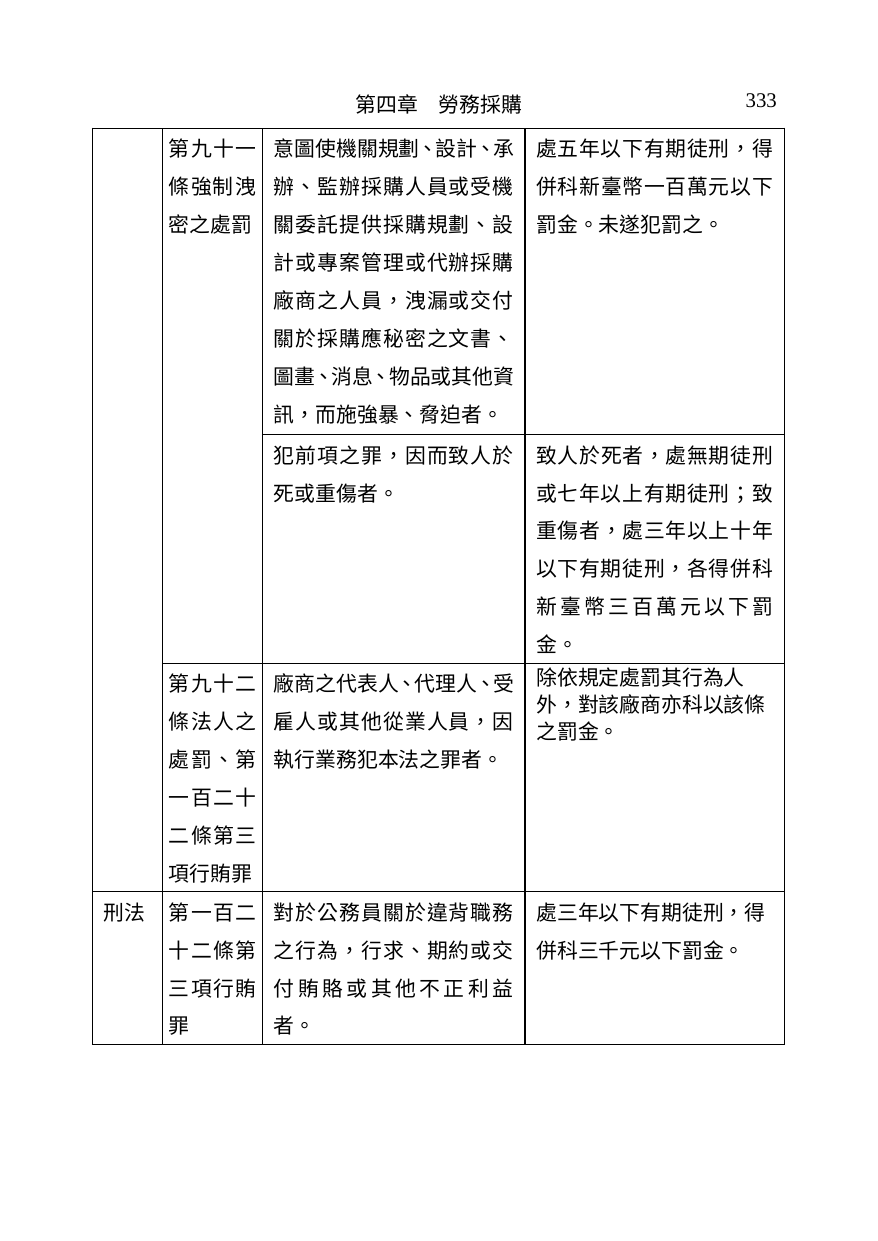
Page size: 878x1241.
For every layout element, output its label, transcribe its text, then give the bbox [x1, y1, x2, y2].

table_cell 第一百二十二條第三項行賄罪 [163, 892, 262, 1044]
table_cell 致人於死者，處無期徒刑或七年以上有期徒刑；致重傷者，處三年以上十年以下有期徒刑，各得併科新臺幣三百萬元以下罰金。 [526, 435, 784, 662]
table_cell 廠商之代表人、代理人、受雇人或其他從業人員，因執行業務犯本法之罪者。 [263, 664, 524, 891]
table_cell [93, 129, 162, 891]
table_cell 刑法 [93, 892, 162, 1044]
table_cell 犯前項之罪，因而致人於死或重傷者。 [263, 435, 524, 662]
table_cell 第九十二條法人之處罰、第一百二十二條第三項行賄罪 [163, 664, 262, 891]
table_cell 第九十一條強制洩密之處罰 [163, 129, 262, 662]
table_cell 處三年以下有期徒刑，得併科三千元以下罰金。 [526, 892, 784, 1044]
table_cell 意圖使機關規劃、設計、承辦、監辦採購人員或受機關委託提供採購規劃、設計或專案管理或代辦採購廠商之人員，洩漏或交付關於採購應秘密之文書、圖畫、消息、物品或其他資訊，而施強暴、脅迫者。 [263, 129, 524, 434]
table_cell 除依規定處罰其行為人外，對該廠商亦科以該條之罰金。 [526, 664, 784, 891]
table_cell 對於公務員關於違背職務之行為，行求、期約或交付賄賂或其他不正利益者。 [263, 892, 524, 1044]
table_cell 處五年以下有期徒刑，得併科新臺幣一百萬元以下罰金。未遂犯罰之。 [526, 129, 784, 434]
